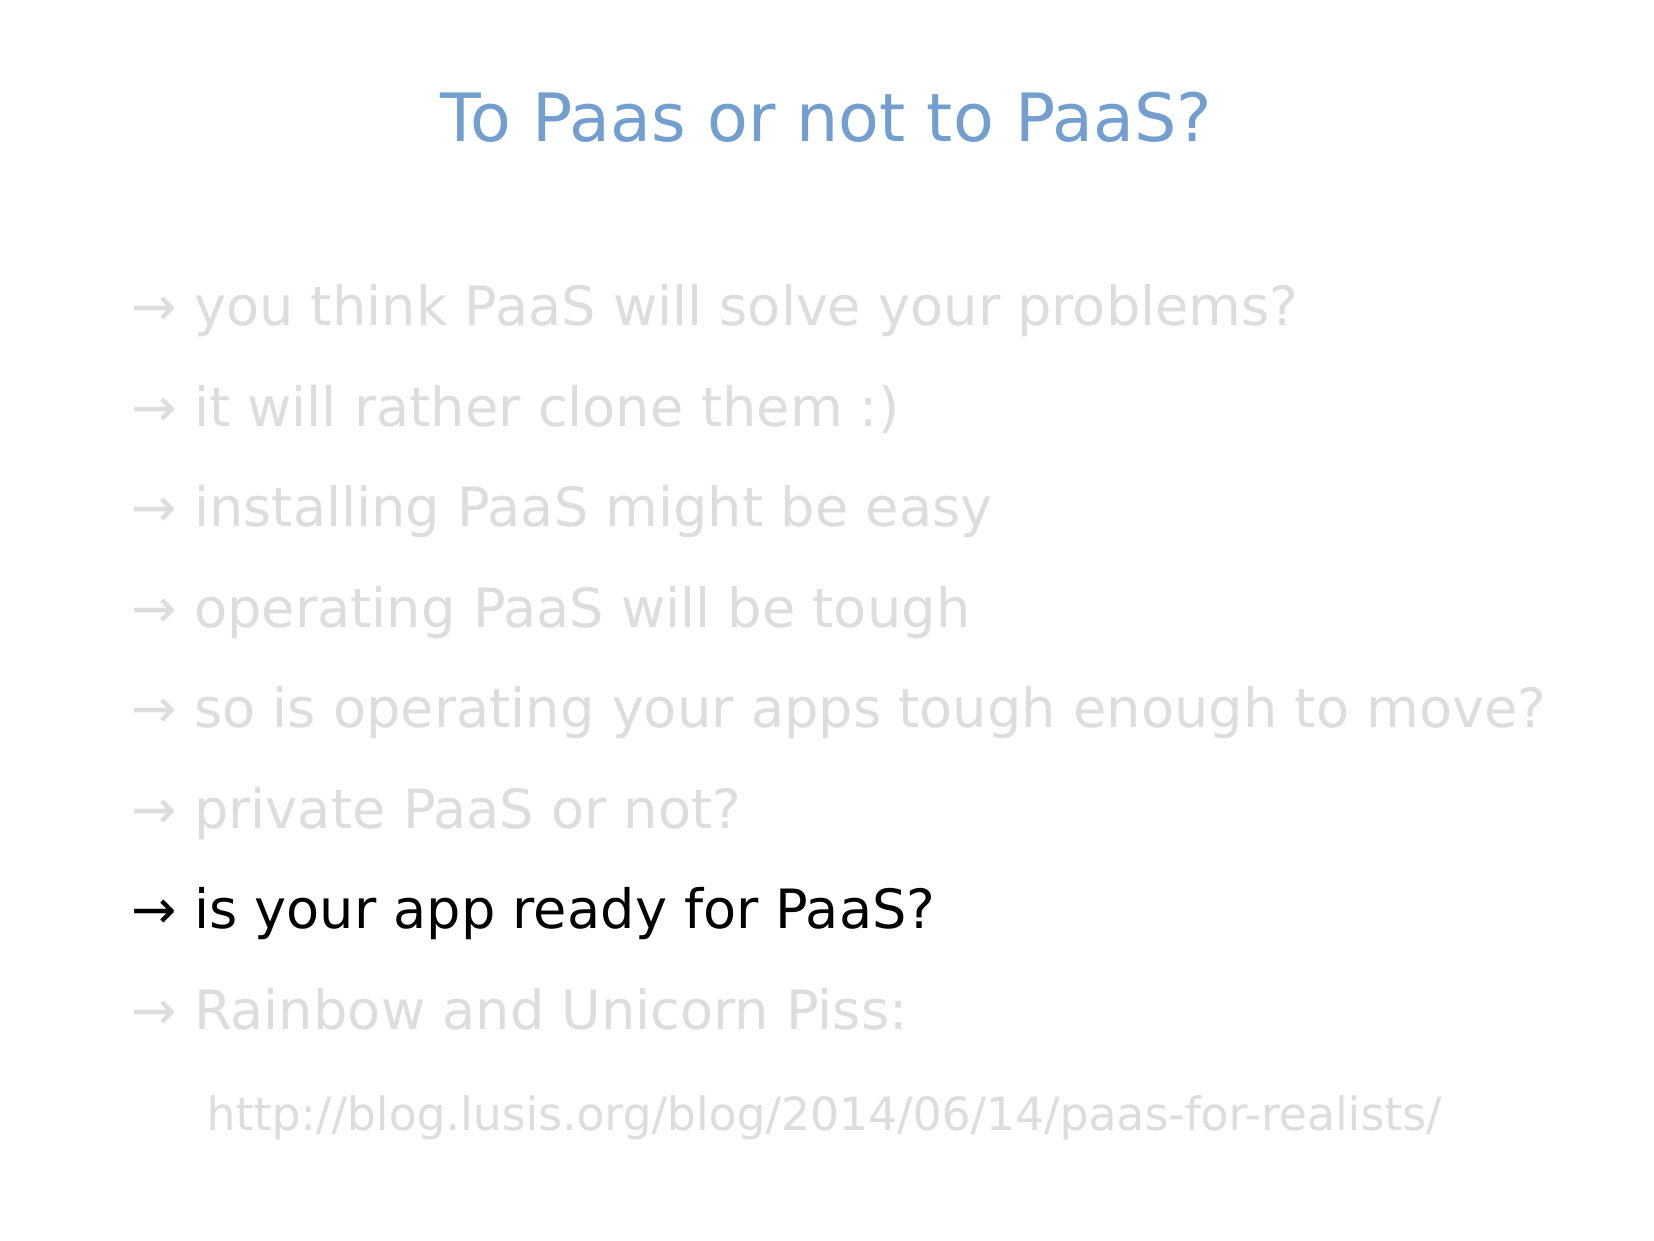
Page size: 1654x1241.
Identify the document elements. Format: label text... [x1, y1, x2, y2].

text_box To Paas or not to PaaS? [426, 72, 1228, 166]
text_box → you think PaaS will solve your problems? → it will rather clone them :) → installing PaaS might be easy → operating PaaS will be tough → so is operating your apps tough enough to move? → private PaaS or not? → is your app ready for PaaS? → Rainbow and Unicorn Piss: http://blog.lusis.org/blog/2014/06/14/paas-for-realists/ [116, 236, 1564, 1119]
